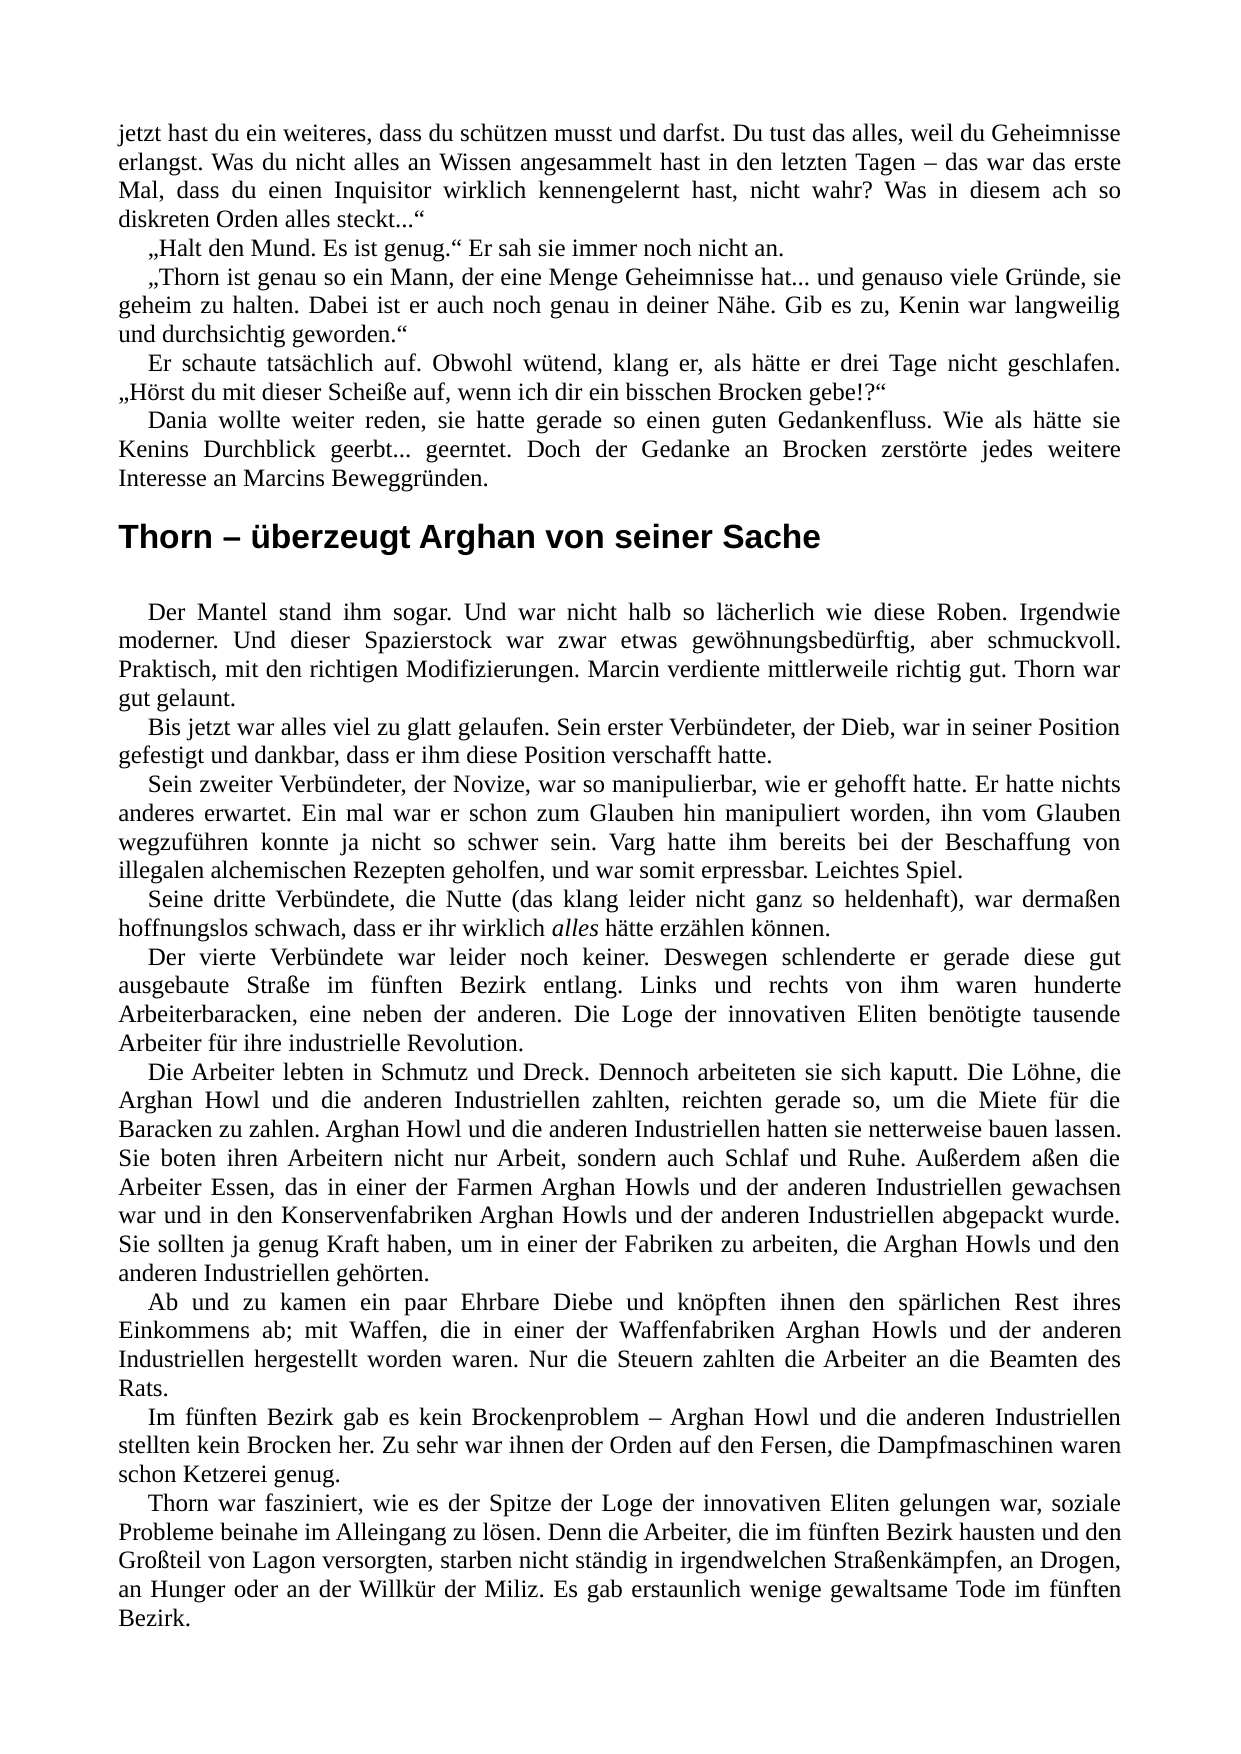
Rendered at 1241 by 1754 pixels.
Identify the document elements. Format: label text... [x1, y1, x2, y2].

text Der vierte Verbündete war leider noch keiner. Deswegen schlenderte er gerade diese gut ausgebaute Straße im fünften Bezirk entlang. Links und rechts von ihm waren hunderte Arbeiterbaracken, eine neben der anderen. Die Loge der innovativen Eliten benötigte tausende Arbeiter für ihre industrielle Revolution. [118, 942, 1122, 1057]
text Der Mantel stand ihm sogar. Und war nicht halb so lächerlich wie diese Roben. Irgendwie moderner. Und dieser Spazierstock war zwar etwas gewöhnungsbedürftig, aber schmuckvoll. Praktisch, mit den richtigen Modifizierungen. Marcin verdiente mittlerweile richtig gut. Thorn war gut gelaunt. [118, 597, 1122, 712]
text Die Arbeiter lebten in Schmutz und Dreck. Dennoch arbeiteten sie sich kaputt. Die Löhne, die Arghan Howl und die anderen Industriellen zahlten, reichten gerade so, um die Miete für die Baracken zu zahlen. Arghan Howl und die anderen Industriellen hatten sie netterweise bauen lassen. Sie boten ihren Arbeitern nicht nur Arbeit, sondern auch Schlaf und Ruhe. Außerdem aßen die Arbeiter Essen, das in einer der Farmen Arghan Howls und der anderen Industriellen gewachsen war und in den Konservenfabriken Arghan Howls und der anderen Industriellen abgepackt wurde. Sie sollten ja genug Kraft haben, um in einer der Fabriken zu arbeiten, die Arghan Howls und den anderen Industriellen gehörten. [118, 1057, 1122, 1287]
text jetzt hast du ein weiteres, dass du schützen musst und darfst. Du tust das alles, weil du Geheimnisse erlangst. Was du nicht alles an Wissen angesammelt hast in den letzten Tagen – das war das erste Mal, dass du einen Inquisitor wirklich kennengelernt hast, nicht wahr? Was in diesem ach so diskreten Orden alles steckt...“ [118, 118, 1122, 233]
text „Thorn ist genau so ein Mann, der eine Menge Geheimnisse hat... und genauso viele Gründe, sie geheim zu halten. Dabei ist er auch noch genau in deiner Nähe. Gib es zu, Kenin war langweilig und durchsichtig geworden.“ [118, 262, 1122, 348]
text Seine dritte Verbündete, die Nutte (das klang leider nicht ganz so heldenhaft), war dermaßen hoffnungslos schwach, dass er ihr wirklich alles hätte erzählen können. [118, 884, 1122, 942]
text Ab und zu kamen ein paar Ehrbare Diebe und knöpften ihnen den spärlichen Rest ihres Einkommens ab; mit Waffen, die in einer der Waffenfabriken Arghan Howls und der anderen Industriellen hergestellt worden waren. Nur die Steuern zahlten die Arbeiter an die Beamten des Rats. [118, 1287, 1122, 1402]
text Dania wollte weiter reden, sie hatte gerade so einen guten Gedankenfluss. Wie als hätte sie Kenins Durchblick geerbt... geerntet. Doch der Gedanke an Brocken zerstörte jedes weitere Interesse an Marcins Beweggründen. [118, 406, 1122, 492]
text Bis jetzt war alles viel zu glatt gelaufen. Sein erster Verbündeter, der Dieb, war in seiner Position gefestigt und dankbar, dass er ihm diese Position verschafft hatte. [118, 712, 1122, 769]
text Thorn war fasziniert, wie es der Spitze der Loge der innovativen Eliten gelungen war, soziale Probleme beinahe im Alleingang zu lösen. Denn die Arbeiter, die im fünften Bezirk hausten und den Großteil von Lagon versorgten, starben nicht ständig in irgendwelchen Straßenkämpfen, an Drogen, an Hunger oder an der Willkür der Miliz. Es gab erstaunlich wenige gewaltsame Tode im fünften Bezirk. [118, 1488, 1122, 1632]
text „Halt den Mund. Es ist genug.“ Er sah sie immer noch nicht an. [118, 233, 1122, 262]
subtitle Thorn – überzeugt Arghan von seiner Sache [118, 517, 1122, 556]
text Im fünften Bezirk gab es kein Brockenproblem – Arghan Howl und die anderen Industriellen stellten kein Brocken her. Zu sehr war ihnen der Orden auf den Fersen, die Dampfmaschinen waren schon Ketzerei genug. [118, 1402, 1122, 1488]
text Er schaute tatsächlich auf. Obwohl wütend, klang er, als hätte er drei Tage nicht geschlafen. „Hörst du mit dieser Scheiße auf, wenn ich dir ein bisschen Brocken gebe!?“ [118, 348, 1122, 406]
text Sein zweiter Verbündeter, der Novize, war so manipulierbar, wie er gehofft hatte. Er hatte nichts anderes erwartet. Ein mal war er schon zum Glauben hin manipuliert worden, ihn vom Glauben wegzuführen konnte ja nicht so schwer sein. Varg hatte ihm bereits bei der Beschaffung von illegalen alchemischen Rezepten geholfen, und war somit erpressbar. Leichtes Spiel. [118, 769, 1122, 884]
